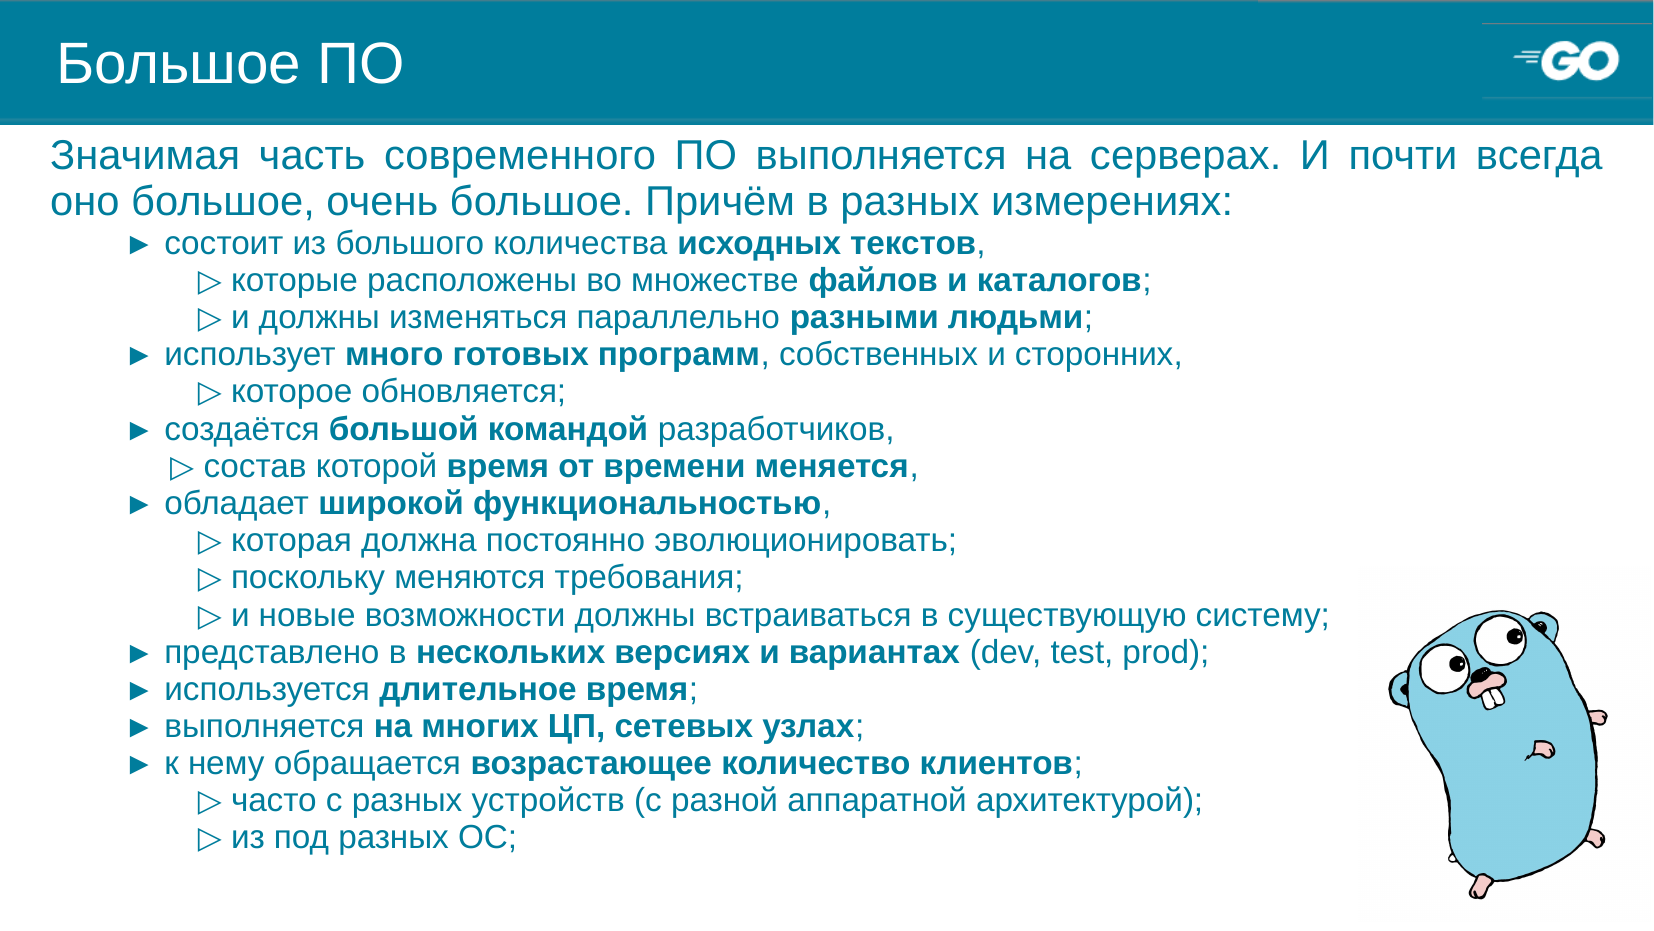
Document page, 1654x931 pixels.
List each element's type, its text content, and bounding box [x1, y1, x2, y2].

text_box Значимая часть современного ПО выполняется на серверах. И почти всегда оно большое, очень большое. Причём в разных измерениях: ► состоит из большого количества исходных текстов, ▷ которые расположены во множестве файлов и каталогов; ▷ и должны изменяться параллельно разными людьми; ► использует много готовых программ, собственных и сторонних, ▷ которое обновляется; ► создаётся большой командой разработчиков, ▷ состав которой время от времени меняется, ► обладает широкой функциональностью, ▷ которая должна постоянно эволюционировать; ▷ поскольку меняются требования; ▷ и новые возможности должны встраиваться в существующую систему; ► представлено в нескольких версиях и вариантах (dev, test, prod); ► используется длительное время; ► выполняется на многих ЦП, сетевых узлах; ► к нему обращается возрастающее количество клиентов; ▷ часто с разных устройств (с разной аппаратной архитектурой); ▷ из под разных ОС; [35, 124, 1619, 899]
picture [1358, 566, 1651, 922]
picture [1542, 41, 1619, 81]
text_box Большое ПО [41, 23, 1495, 104]
